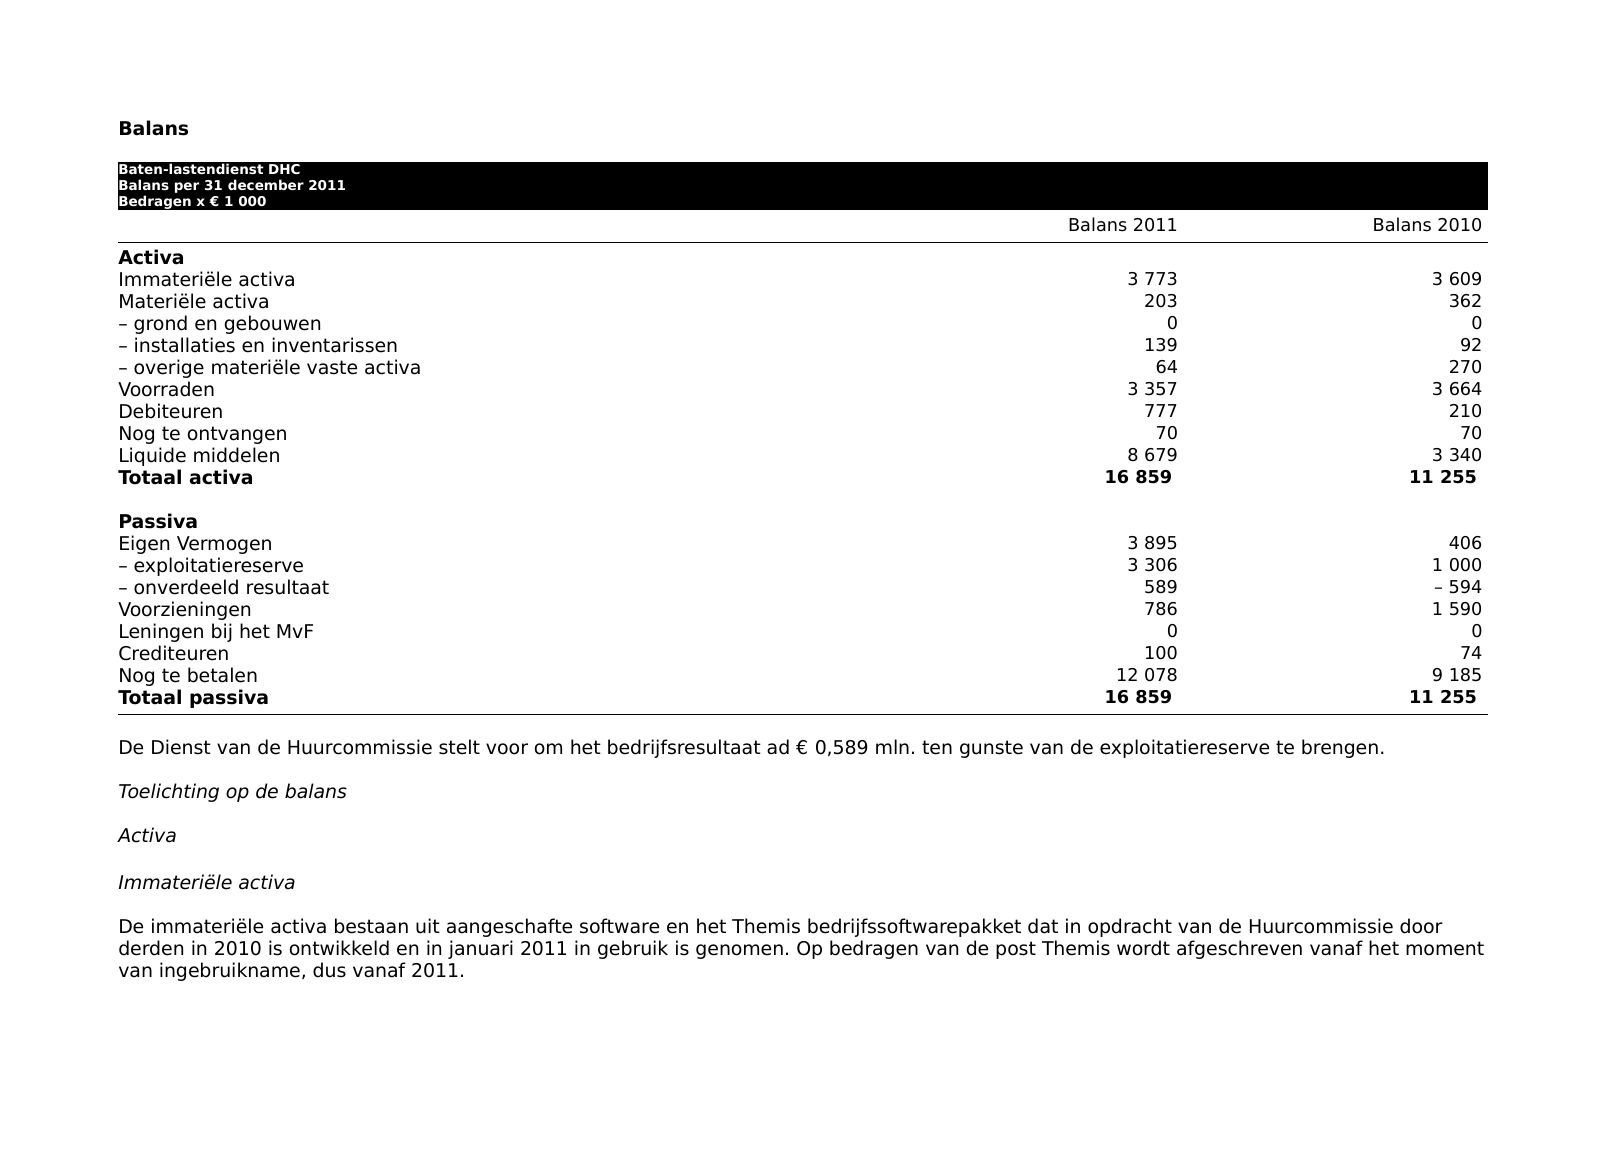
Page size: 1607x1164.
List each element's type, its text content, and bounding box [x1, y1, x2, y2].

table_cell Leningen bij het MvF [118, 621, 879, 643]
table_cell 64 [879, 357, 1184, 379]
table_cell Eigen Vermogen [118, 533, 879, 555]
table_cell – exploitatiereserve [118, 555, 879, 577]
table_cell 11 255 [1184, 687, 1488, 713]
subtitle Toelichting op de balans [118, 781, 1488, 803]
table_cell Nog te ontvangen [118, 423, 879, 445]
table_cell 11 255 [1184, 467, 1488, 489]
table_cell 0 [1184, 621, 1488, 643]
table_cell Balans 2011 [879, 210, 1184, 242]
table_header Baten-lastendienst DHC Balans per 31 december 2011 Bedragen x € 1 000 [118, 162, 1488, 209]
table_cell [879, 511, 1184, 533]
table_cell Voorzieningen [118, 599, 879, 621]
subtitle Immateriële activa [118, 872, 1488, 894]
table_cell 203 [879, 291, 1184, 313]
table_cell 777 [879, 401, 1184, 423]
table_cell – grond en gebouwen [118, 313, 879, 335]
table_cell Voorraden [118, 379, 879, 401]
table_cell 92 [1184, 335, 1488, 357]
table_cell Passiva [118, 511, 879, 533]
table_cell 210 [1184, 401, 1488, 423]
table_cell 74 [1184, 643, 1488, 665]
text De Dienst van de Huurcommissie stelt voor om het bedrijfsresultaat ad € 0,589 mln. ten gunste van de exploitatiereserve te brengen. [118, 737, 1488, 759]
table_cell Immateriële activa [118, 269, 879, 291]
table_cell Nog te betalen [118, 665, 879, 687]
table_cell 3 773 [879, 269, 1184, 291]
table_cell [1184, 489, 1488, 511]
table_cell Debiteuren [118, 401, 879, 423]
table_cell 270 [1184, 357, 1488, 379]
subtitle Balans [118, 118, 1488, 140]
table_cell 3 895 [879, 533, 1184, 555]
table_cell 1 590 [1184, 599, 1488, 621]
table_cell 3 609 [1184, 269, 1488, 291]
table_cell 8 679 [879, 445, 1184, 467]
table_cell 3 340 [1184, 445, 1488, 467]
table_cell 9 185 [1184, 665, 1488, 687]
table_cell 786 [879, 599, 1184, 621]
table_cell – 594 [1184, 577, 1488, 599]
table_cell – installaties en inventarissen [118, 335, 879, 357]
table_cell 70 [879, 423, 1184, 445]
table_cell Materiële activa [118, 291, 879, 313]
table_cell Liquide middelen [118, 445, 879, 467]
text De immateriële activa bestaan uit aangeschafte software en het Themis bedrijfssoftwarepakket dat in opdracht van de Huurcommissie door derden in 2010 is ontwikkeld en in januari 2011 in gebruik is genomen. Op bedragen van de post Themis wordt afgeschreven vanaf het moment van ingebruikname, dus vanaf 2011. [118, 916, 1488, 982]
table_cell [1184, 511, 1488, 533]
table_cell 12 078 [879, 665, 1184, 687]
table_cell 16 859 [879, 467, 1184, 489]
table_cell Totaal passiva [118, 687, 879, 713]
table_cell – onverdeeld resultaat [118, 577, 879, 599]
table_cell Crediteuren [118, 643, 879, 665]
table_cell [879, 489, 1184, 511]
table_cell 406 [1184, 533, 1488, 555]
table_cell 139 [879, 335, 1184, 357]
subtitle Activa [118, 825, 1488, 847]
table_cell [118, 489, 879, 511]
table_cell 16 859 [879, 687, 1184, 713]
table_cell Activa [118, 243, 879, 269]
table_cell 3 664 [1184, 379, 1488, 401]
table_cell 589 [879, 577, 1184, 599]
table_cell 362 [1184, 291, 1488, 313]
table_cell 70 [1184, 423, 1488, 445]
table_cell 1 000 [1184, 555, 1488, 577]
table_cell [1184, 243, 1488, 269]
table_cell [118, 210, 879, 242]
table_cell 100 [879, 643, 1184, 665]
table_cell – overige materiële vaste activa [118, 357, 879, 379]
table_cell 3 357 [879, 379, 1184, 401]
table_cell 0 [879, 313, 1184, 335]
table_cell 0 [879, 621, 1184, 643]
table_cell 0 [1184, 313, 1488, 335]
table_cell Balans 2010 [1184, 210, 1488, 242]
table_cell Totaal activa [118, 467, 879, 489]
table_cell [879, 243, 1184, 269]
table_cell 3 306 [879, 555, 1184, 577]
